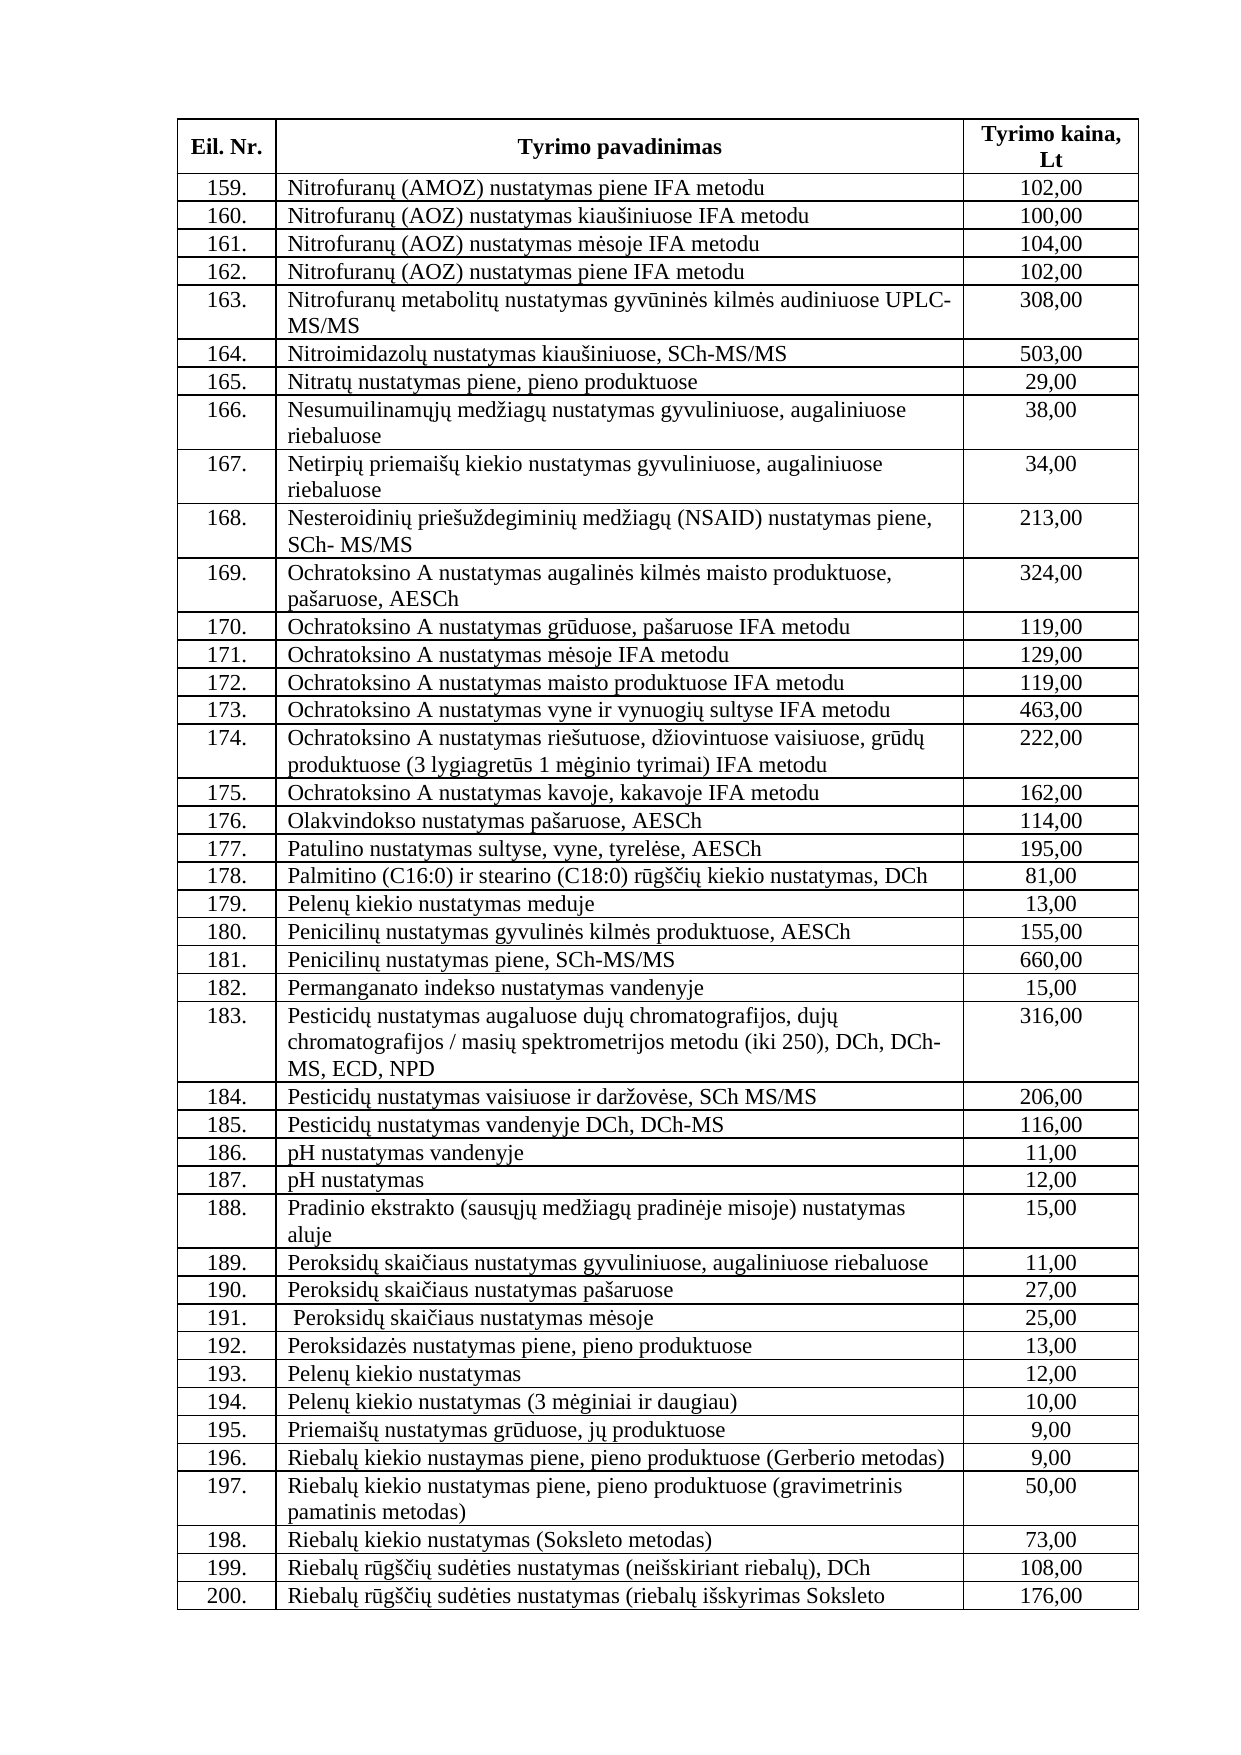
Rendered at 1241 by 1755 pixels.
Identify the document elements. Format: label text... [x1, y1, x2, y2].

table_header Eil. Nr. [178, 120, 275, 172]
table_cell Nitratų nustatymas piene, pieno produktuose [277, 368, 963, 394]
table_header Tyrimo pavadinimas [277, 120, 963, 172]
table_cell Permanganato indekso nustatymas vandenyje [277, 974, 963, 1001]
table_cell 187. [178, 1167, 275, 1193]
table_cell 13,00 [964, 1332, 1138, 1359]
table_cell 155,00 [964, 918, 1138, 945]
table_cell Nitroimidazolų nustatymas kiaušiniuose, SCh-MS/MS [277, 340, 963, 366]
table_cell Ochratoksino A nustatymas riešutuose, džiovintuose vaisiuose, grūdų produktuose (3 lygiagretūs 1 mėginio tyrimai) IFA metodu [277, 725, 963, 777]
table_cell Riebalų rūgščių sudėties nustatymas (neišskiriant riebalų), DCh [277, 1554, 963, 1581]
table_cell 114,00 [964, 807, 1138, 833]
table_cell Riebalų kiekio nustaymas piene, pieno produktuose (Gerberio metodas) [277, 1444, 963, 1470]
table_cell 171. [178, 641, 275, 667]
table_cell Ochratoksino A nustatymas grūduose, pašaruose IFA metodu [277, 613, 963, 639]
table_cell Pelenų kiekio nustatymas [277, 1360, 963, 1387]
table_cell 12,00 [964, 1167, 1138, 1193]
table_cell 34,00 [964, 450, 1138, 503]
table_cell 9,00 [964, 1444, 1138, 1470]
table_cell 100,00 [964, 202, 1138, 228]
table_cell Patulino nustatymas sultyse, vyne, tyrelėse, AESCh [277, 835, 963, 861]
table_cell 222,00 [964, 725, 1138, 777]
table_cell pH nustatymas vandenyje [277, 1139, 963, 1165]
table_cell Penicilinų nustatymas gyvulinės kilmės produktuose, AESCh [277, 918, 963, 945]
table_cell 308,00 [964, 286, 1138, 338]
table_cell 183. [178, 1002, 275, 1081]
table_cell 129,00 [964, 641, 1138, 667]
table_cell 12,00 [964, 1360, 1138, 1387]
table_cell Pesticidų nustatymas vaisiuose ir daržovėse, SCh MS/MS [277, 1083, 963, 1109]
table_cell 162,00 [964, 779, 1138, 805]
table_cell 174. [178, 725, 275, 777]
table_cell 188. [178, 1195, 275, 1247]
table_cell 194. [178, 1388, 275, 1414]
table_cell 10,00 [964, 1388, 1138, 1414]
table_cell 108,00 [964, 1554, 1138, 1581]
table_cell Ochratoksino A nustatymas mėsoje IFA metodu [277, 641, 963, 667]
table_cell 463,00 [964, 697, 1138, 723]
table_cell Nitrofuranų (AMOZ) nustatymas piene IFA metodu [277, 174, 963, 200]
table_cell 195. [178, 1416, 275, 1442]
table_cell 11,00 [964, 1249, 1138, 1275]
table_cell 159. [178, 174, 275, 200]
table_cell Nitrofuranų (AOZ) nustatymas mėsoje IFA metodu [277, 230, 963, 256]
table_cell Priemaišų nustatymas grūduose, jų produktuose [277, 1416, 963, 1442]
table_header Tyrimo kaina, Lt [964, 120, 1138, 172]
table_cell 38,00 [964, 396, 1138, 448]
table_cell Peroksidų skaičiaus nustatymas gyvuliniuose, augaliniuose riebaluose [277, 1249, 963, 1275]
table_cell Peroksidų skaičiaus nustatymas mėsoje [277, 1305, 963, 1331]
table_cell Pesticidų nustatymas vandenyje DCh, DCh-MS [277, 1111, 963, 1137]
table_cell Nesteroidinių priešuždegiminių medžiagų (NSAID) nustatymas piene, SCh- MS/MS [277, 504, 963, 557]
table_cell 198. [178, 1526, 275, 1553]
table_cell 175. [178, 779, 275, 805]
table_cell 189. [178, 1249, 275, 1275]
table_cell 102,00 [964, 174, 1138, 200]
table_cell 196. [178, 1444, 275, 1470]
table_cell 172. [178, 669, 275, 695]
table_cell 200. [178, 1582, 275, 1608]
table_cell 169. [178, 559, 275, 611]
table_cell 15,00 [964, 1195, 1138, 1247]
table_cell 185. [178, 1111, 275, 1137]
table_cell 163. [178, 286, 275, 338]
table_cell 25,00 [964, 1305, 1138, 1331]
table_cell 195,00 [964, 835, 1138, 861]
table_cell 170. [178, 613, 275, 639]
table_cell 324,00 [964, 559, 1138, 611]
table_cell Penicilinų nustatymas piene, SCh-MS/MS [277, 946, 963, 973]
table_cell 11,00 [964, 1139, 1138, 1165]
table_cell 192. [178, 1332, 275, 1359]
table_cell 190. [178, 1277, 275, 1303]
table_cell 168. [178, 504, 275, 557]
table_cell 119,00 [964, 613, 1138, 639]
table_cell Ochratoksino A nustatymas vyne ir vynuogių sultyse IFA metodu [277, 697, 963, 723]
table_cell 29,00 [964, 368, 1138, 394]
table_cell 316,00 [964, 1002, 1138, 1081]
table_cell Nitrofuranų (AOZ) nustatymas piene IFA metodu [277, 258, 963, 284]
table_cell Pelenų kiekio nustatymas (3 mėginiai ir daugiau) [277, 1388, 963, 1414]
table_cell 167. [178, 450, 275, 503]
table_cell Pelenų kiekio nustatymas meduje [277, 891, 963, 917]
table_cell 166. [178, 396, 275, 448]
table_cell 50,00 [964, 1472, 1138, 1525]
table_cell 119,00 [964, 669, 1138, 695]
table_cell Netirpių priemaišų kiekio nustatymas gyvuliniuose, augaliniuose riebaluose [277, 450, 963, 503]
table_cell 193. [178, 1360, 275, 1387]
table_cell 116,00 [964, 1111, 1138, 1137]
table_cell Nitrofuranų (AOZ) nustatymas kiaušiniuose IFA metodu [277, 202, 963, 228]
table_cell Riebalų kiekio nustatymas piene, pieno produktuose (gravimetrinis pamatinis metodas) [277, 1472, 963, 1525]
table_cell 213,00 [964, 504, 1138, 557]
table_cell 178. [178, 863, 275, 889]
table_cell Nesumuilinamųjų medžiagų nustatymas gyvuliniuose, augaliniuose riebaluose [277, 396, 963, 448]
table_cell 176. [178, 807, 275, 833]
table_cell 180. [178, 918, 275, 945]
table_cell Peroksidų skaičiaus nustatymas pašaruose [277, 1277, 963, 1303]
table_cell 199. [178, 1554, 275, 1581]
table_cell 15,00 [964, 974, 1138, 1001]
table_cell Nitrofuranų metabolitų nustatymas gyvūninės kilmės audiniuose UPLC-MS/MS [277, 286, 963, 338]
table_cell 81,00 [964, 863, 1138, 889]
table_cell 9,00 [964, 1416, 1138, 1442]
table_cell 503,00 [964, 340, 1138, 366]
table_cell Riebalų kiekio nustatymas (Soksleto metodas) [277, 1526, 963, 1553]
table_cell 13,00 [964, 891, 1138, 917]
table_cell Riebalų rūgščių sudėties nustatymas (riebalų išskyrimas Soksleto [277, 1582, 963, 1608]
table_cell Pesticidų nustatymas augaluose dujų chromatografijos, dujų chromatografijos / masių spektrometrijos metodu (iki 250), DCh, DCh-MS, ECD, NPD [277, 1002, 963, 1081]
table_cell 197. [178, 1472, 275, 1525]
table_cell 102,00 [964, 258, 1138, 284]
table_cell 182. [178, 974, 275, 1001]
table_cell 191. [178, 1305, 275, 1331]
table_cell 104,00 [964, 230, 1138, 256]
table_cell 173. [178, 697, 275, 723]
table_cell 27,00 [964, 1277, 1138, 1303]
table_cell 177. [178, 835, 275, 861]
table_cell Ochratoksino A nustatymas augalinės kilmės maisto produktuose, pašaruose, AESCh [277, 559, 963, 611]
table_cell 160. [178, 202, 275, 228]
table_cell 660,00 [964, 946, 1138, 973]
table_cell 164. [178, 340, 275, 366]
table_cell 162. [178, 258, 275, 284]
table_cell 73,00 [964, 1526, 1138, 1553]
table_cell 186. [178, 1139, 275, 1165]
table_cell 165. [178, 368, 275, 394]
table_cell 161. [178, 230, 275, 256]
table_cell Peroksidazės nustatymas piene, pieno produktuose [277, 1332, 963, 1359]
table_cell 176,00 [964, 1582, 1138, 1608]
table_cell 184. [178, 1083, 275, 1109]
table_cell 181. [178, 946, 275, 973]
table_cell 206,00 [964, 1083, 1138, 1109]
table_cell Palmitino (C16:0) ir stearino (C18:0) rūgščių kiekio nustatymas, DCh [277, 863, 963, 889]
table_cell 179. [178, 891, 275, 917]
table_cell Ochratoksino A nustatymas maisto produktuose IFA metodu [277, 669, 963, 695]
table_cell Olakvindokso nustatymas pašaruose, AESCh [277, 807, 963, 833]
table_cell Pradinio ekstrakto (sausųjų medžiagų pradinėje misoje) nustatymas aluje [277, 1195, 963, 1247]
table_cell pH nustatymas [277, 1167, 963, 1193]
table_cell Ochratoksino A nustatymas kavoje, kakavoje IFA metodu [277, 779, 963, 805]
